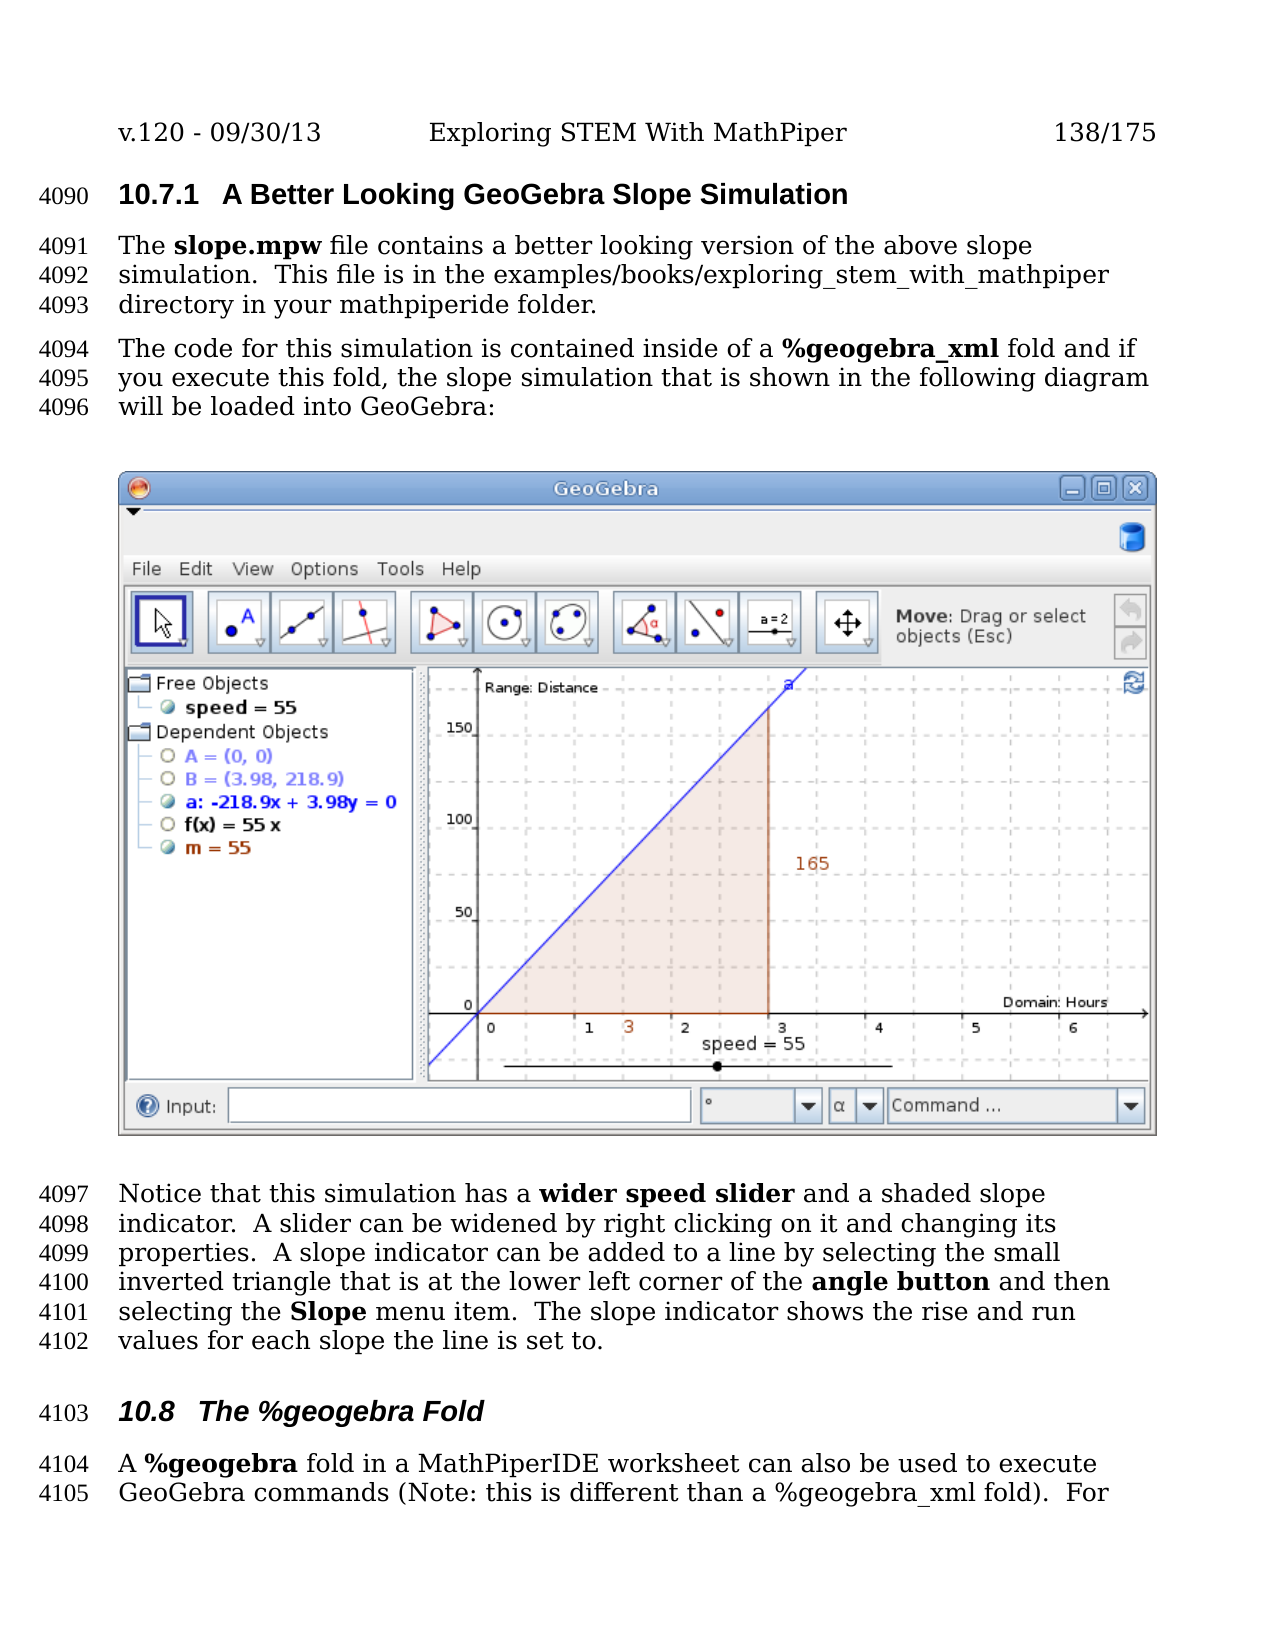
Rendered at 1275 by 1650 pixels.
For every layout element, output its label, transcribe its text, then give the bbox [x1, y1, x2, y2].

subtitle The %geogebra Fold [118, 1394, 1157, 1428]
text The slope.mpw file contains a better looking version of the above slope simulation. This file is in the examples/books/exploring_stem_with_mathpiper directory in your mathpiperide folder. [118, 231, 1157, 319]
text A %geogebra fold in a MathPiperIDE worksheet can also be used to execute GeoGebra commands (Note: this is different than a %geogebra_xml fold). For [118, 1449, 1157, 1507]
subtitle A Better Looking GeoGebra Slope Simulation [118, 177, 1157, 210]
text Notice that this simulation has a wider speed slider and a shaded slope indicator. A slider can be widened by right clicking on it and changing its properties. A slope indicator can be added to a line by selecting the small inverted triangle that is at the lower left corner of the angle button and then selecting the Slope menu item. The slope indicator shows the rise and run values for each slope the line is set to. [118, 1179, 1157, 1355]
picture [118, 471, 1157, 1136]
text The code for this simulation is contained inside of a %geogebra_xml fold and if you execute this fold, the slope simulation that is shown in the following diagram will be loaded into GeoGebra: [118, 334, 1157, 422]
